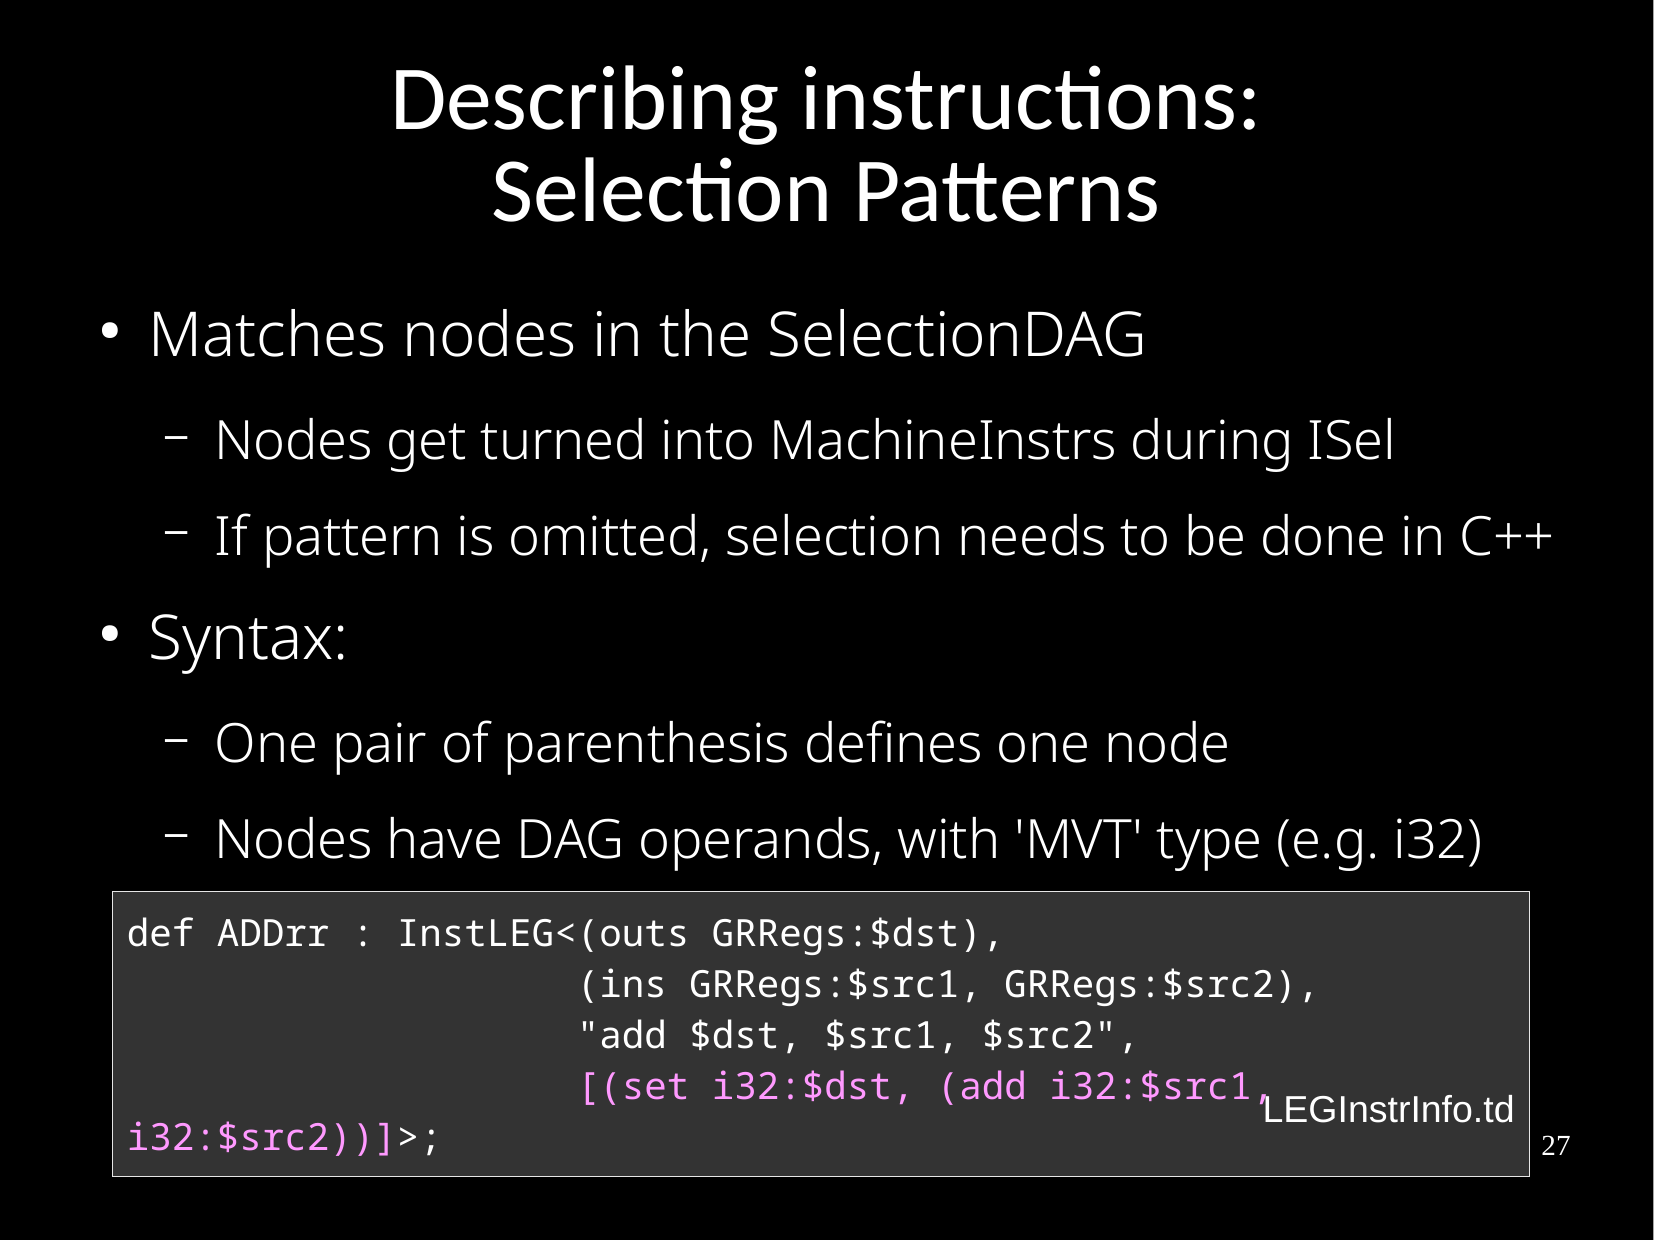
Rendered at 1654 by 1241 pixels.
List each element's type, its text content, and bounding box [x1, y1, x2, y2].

text_box LEGInstrInfo.td [962, 1080, 1530, 1143]
title Describing instructions: Selection Patterns [82, 45, 1571, 261]
list Matches nodes in the SelectionDAG Nodes get turned into MachineInstrs during ISel If pattern is omitted, selection needs to be done in C++ Syntax: One pair of parenthesis defines one node Nodes have DAG operands, with 'MVT' type (e.g. i32) Map DAG operands to MI operands [82, 290, 1571, 1010]
text_box def ADDrr : InstLEG<(outs GRRegs:$dst), (ins GRRegs:$src1, GRRegs:$src2), "add $dst, $src1, $src2", [(set i32:$dst, (add i32:$src1, i32:$src2))]>; [112, 891, 1530, 1139]
